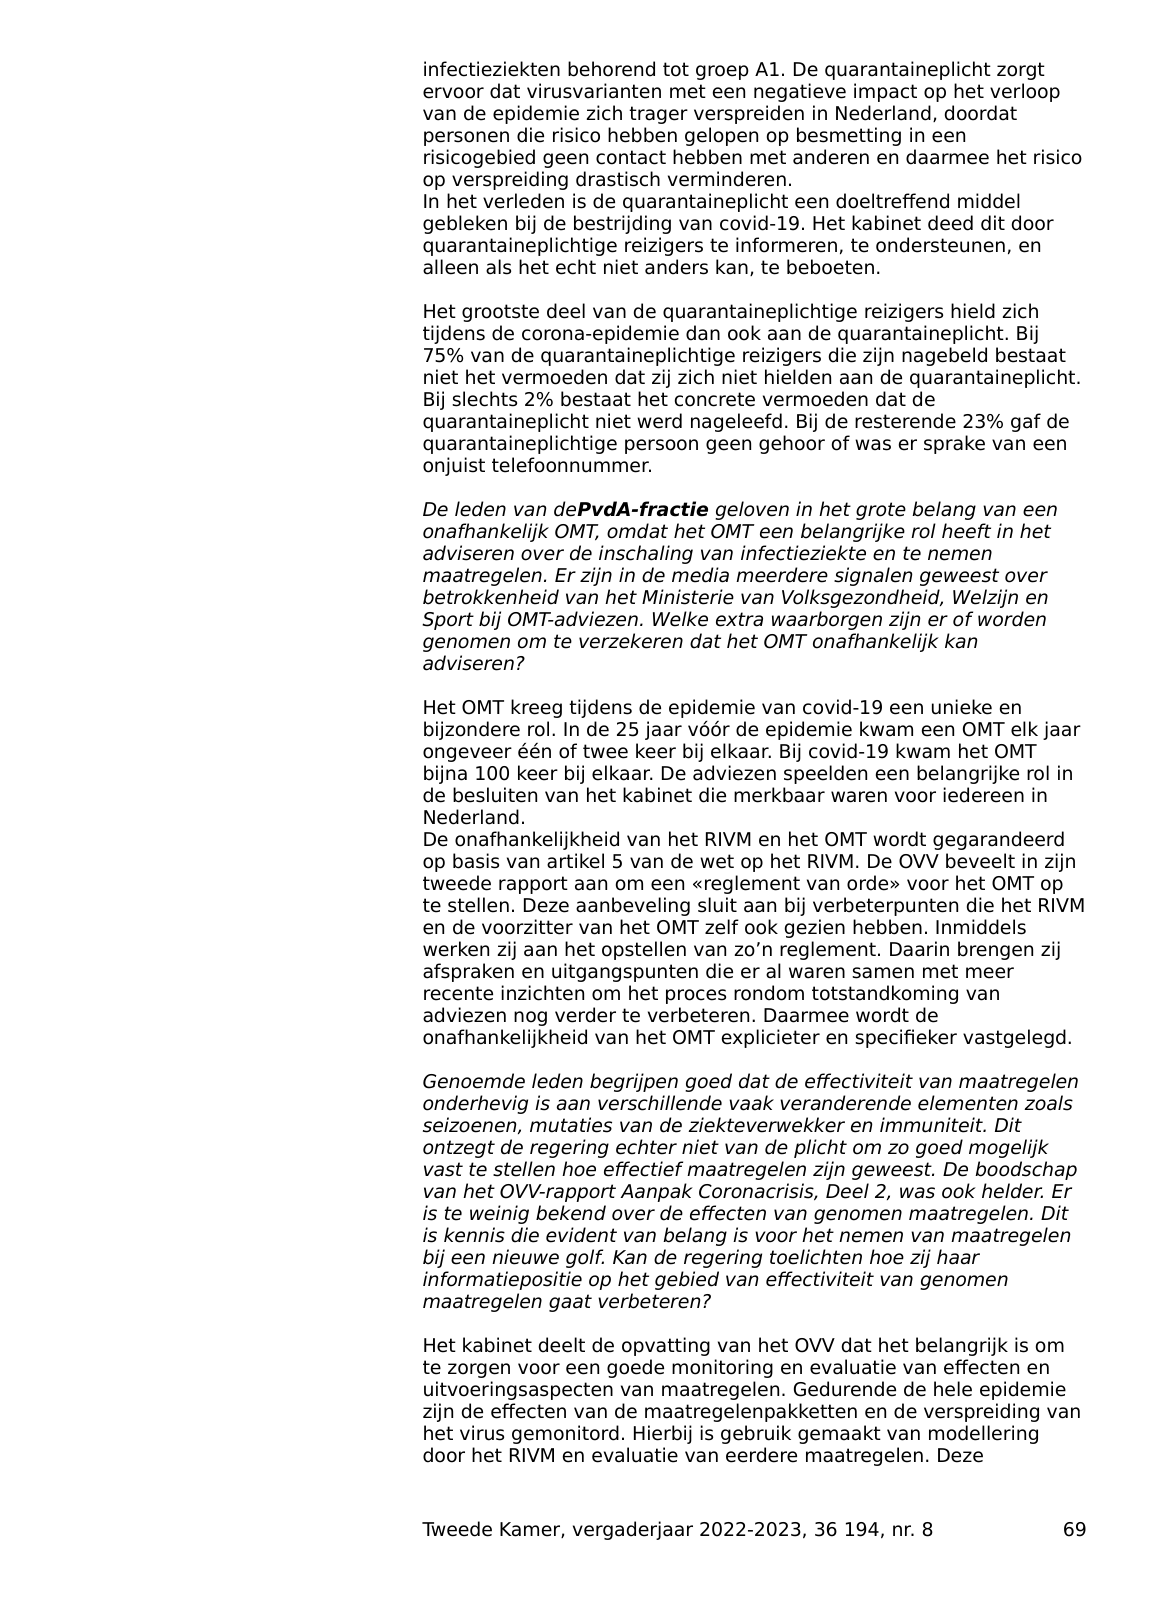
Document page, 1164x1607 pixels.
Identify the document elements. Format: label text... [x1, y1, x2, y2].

text Genoemde leden begrijpen goed dat de effectiviteit van maatregelen onderhevig is aan verschillende vaak veranderende elementen zoals seizoenen, mutaties van de ziekteverwekker en immuniteit. Dit ontzegt de regering echter niet van de plicht om zo goed mogelijk vast te stellen hoe effectief maatregelen zijn geweest. De boodschap van het OVV-rapport Aanpak Coronacrisis, Deel 2, was ook helder. Er is te weinig bekend over de effecten van genomen maatregelen. Dit is kennis die evident van belang is voor het nemen van maatregelen bij een nieuwe golf. Kan de regering toelichten hoe zij haar informatiepositie op het gebied van effectiviteit van genomen maatregelen gaat verbeteren? [422, 1071, 1087, 1313]
text Het OMT kreeg tijdens de epidemie van covid-19 een unieke en bijzondere rol. In de 25 jaar vóór de epidemie kwam een OMT elk jaar ongeveer één of twee keer bij elkaar. Bij covid-19 kwam het OMT bijna 100 keer bij elkaar. De adviezen speelden een belangrijke rol in de besluiten van het kabinet die merkbaar waren voor iedereen in Nederland. [422, 697, 1087, 829]
text In het verleden is de quarantaineplicht een doeltreffend middel gebleken bij de bestrijding van covid-19. Het kabinet deed dit door quarantaineplichtige reizigers te informeren, te ondersteunen, en alleen als het echt niet anders kan, te beboeten. [422, 191, 1087, 279]
text De onafhankelijkheid van het RIVM en het OMT wordt gegarandeerd op basis van artikel 5 van de wet op het RIVM. De OVV beveelt in zijn tweede rapport aan om een «reglement van orde» voor het OMT op te stellen. Deze aanbeveling sluit aan bij verbeterpunten die het RIVM en de voorzitter van het OMT zelf ook gezien hebben. Inmiddels werken zij aan het opstellen van zo’n reglement. Daarin brengen zij afspraken en uitgangspunten die er al waren samen met meer recente inzichten om het proces rondom totstandkoming van adviezen nog verder te verbeteren. Daarmee wordt de onafhankelijkheid van het OMT explicieter en specifieker vastgelegd. [422, 829, 1087, 1049]
text Het grootste deel van de quarantaineplichtige reizigers hield zich tijdens de corona-epidemie dan ook aan de quarantaineplicht. Bij 75% van de quarantaineplichtige reizigers die zijn nagebeld bestaat niet het vermoeden dat zij zich niet hielden aan de quarantaineplicht. Bij slechts 2% bestaat het concrete vermoeden dat de quarantaineplicht niet werd nageleefd. Bij de resterende 23% gaf de quarantaineplichtige persoon geen gehoor of was er sprake van een onjuist telefoonnummer. [422, 301, 1087, 477]
text infectieziekten behorend tot groep A1. De quarantaineplicht zorgt ervoor dat virusvarianten met een negatieve impact op het verloop van de epidemie zich trager verspreiden in Nederland, doordat personen die risico hebben gelopen op besmetting in een risicogebied geen contact hebben met anderen en daarmee het risico op verspreiding drastisch verminderen. [422, 59, 1087, 191]
text Het kabinet deelt de opvatting van het OVV dat het belangrijk is om te zorgen voor een goede monitoring en evaluatie van effecten en uitvoeringsaspecten van maatregelen. Gedurende de hele epidemie zijn de effecten van de maatregelenpakketten en de verspreiding van het virus gemonitord. Hierbij is gebruik gemaakt van modellering door het RIVM en evaluatie van eerdere maatregelen. Deze [422, 1335, 1087, 1467]
text De leden van dePvdA-fractie geloven in het grote belang van een onafhankelijk OMT, omdat het OMT een belangrijke rol heeft in het adviseren over de inschaling van infectieziekte en te nemen maatregelen. Er zijn in de media meerdere signalen geweest over betrokkenheid van het Ministerie van Volksgezondheid, Welzijn en Sport bij OMT-adviezen. Welke extra waarborgen zijn er of worden genomen om te verzekeren dat het OMT onafhankelijk kan adviseren? [422, 499, 1087, 675]
